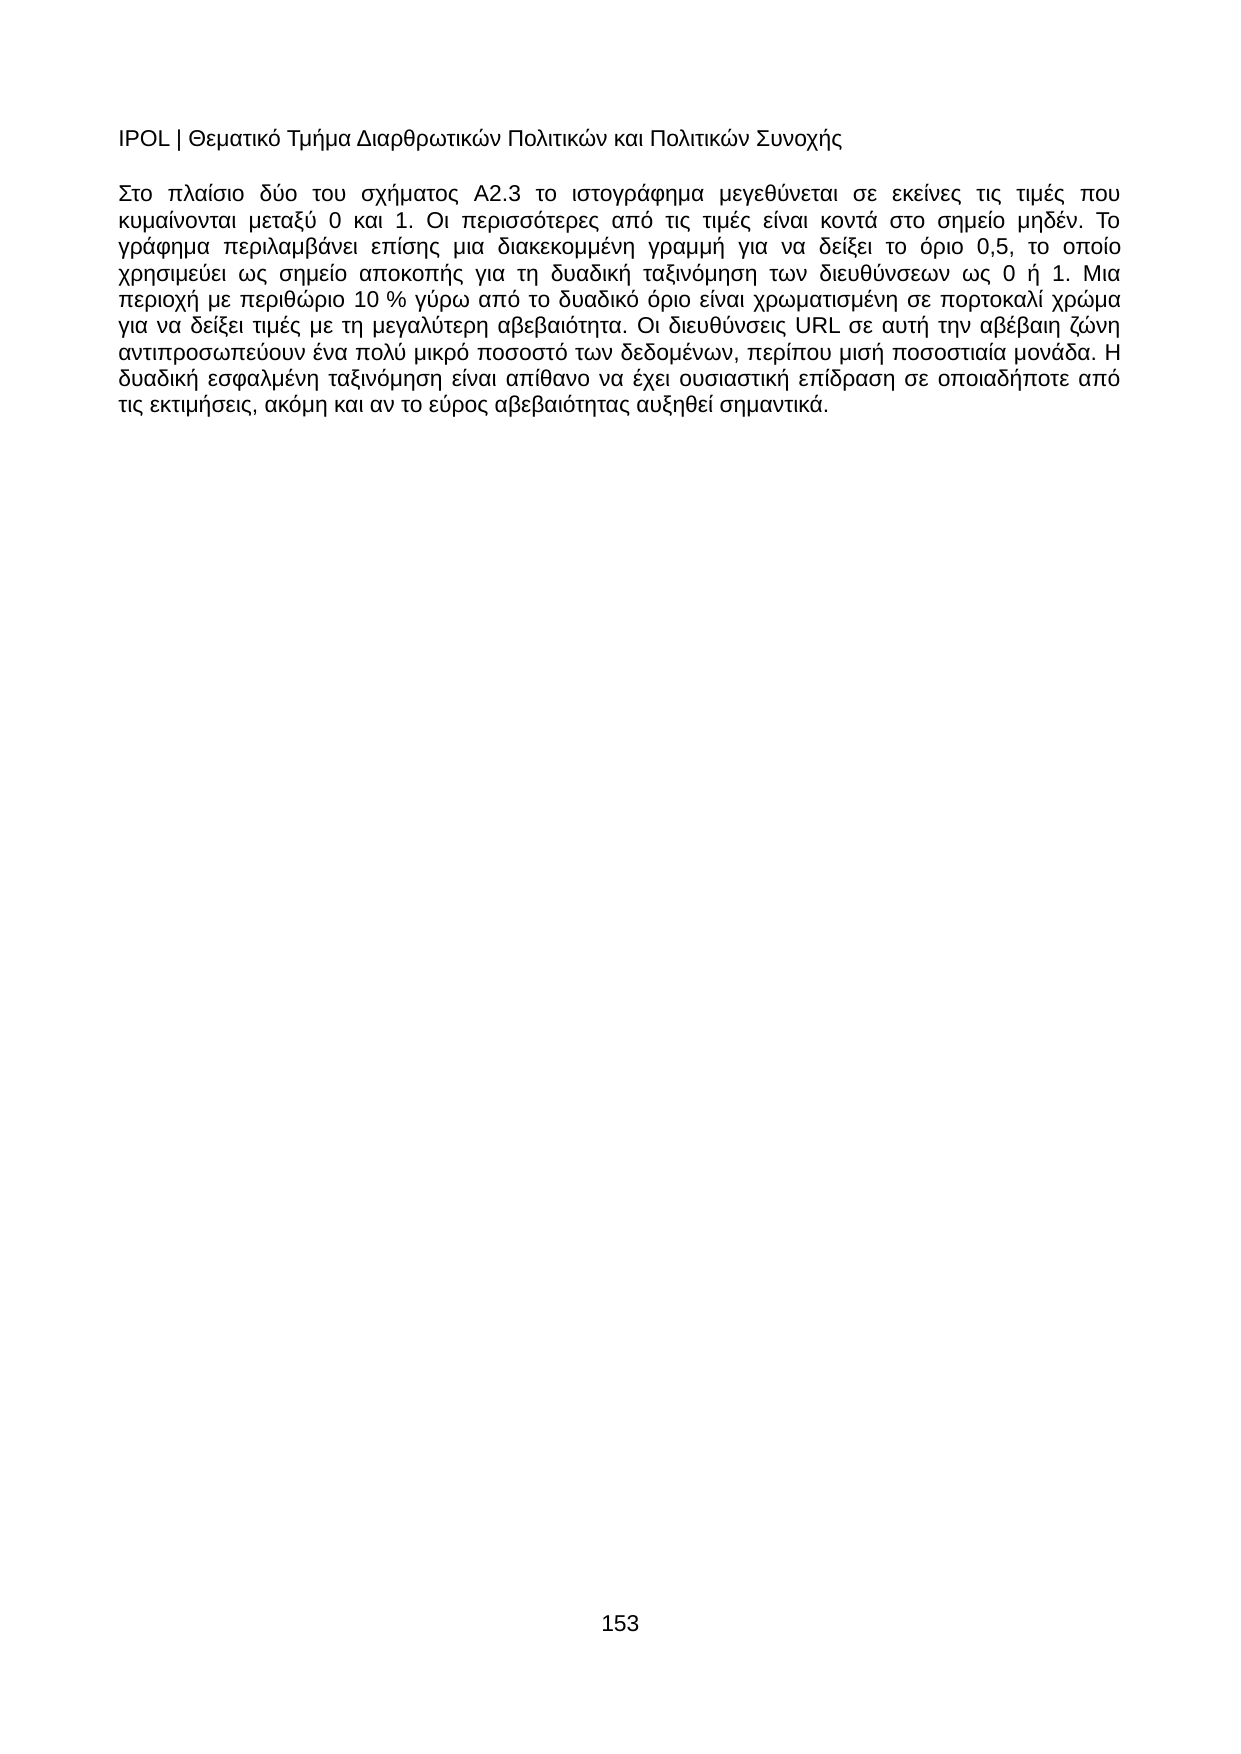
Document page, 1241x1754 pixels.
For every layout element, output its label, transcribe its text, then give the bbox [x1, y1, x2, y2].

text Στο πλαίσιο δύο του σχήματος A2.3 το ιστογράφημα μεγεθύνεται σε εκείνες τις τιμές που κυμαίνονται μεταξύ 0 και 1. Οι περισσότερες από τις τιμές είναι κοντά στο σημείο μηδέν. Το γράφημα περιλαμβάνει επίσης μια διακεκομμένη γραμμή για να δείξει το όριο 0,5, το οποίο χρησιμεύει ως σημείο αποκοπής για τη δυαδική ταξινόμηση των διευθύνσεων ως 0 ή 1. Μια περιοχή με περιθώριο 10 % γύρω από το δυαδικό όριο είναι χρωματισμένη σε πορτοκαλί χρώμα για να δείξει τιμές με τη μεγαλύτερη αβεβαιότητα. Οι διευθύνσεις URL σε αυτή την αβέβαιη ζώνη αντιπροσωπεύουν ένα πολύ μικρό ποσοστό των δεδομένων, περίπου μισή ποσοστιαία μονάδα. Η δυαδική εσφαλμένη ταξινόμηση είναι απίθανο να έχει ουσιαστική επίδραση σε οποιαδήποτε από τις εκτιμήσεις, ακόμη και αν το εύρος αβεβαιότητας αυξηθεί σημαντικά. [118, 180, 1122, 418]
